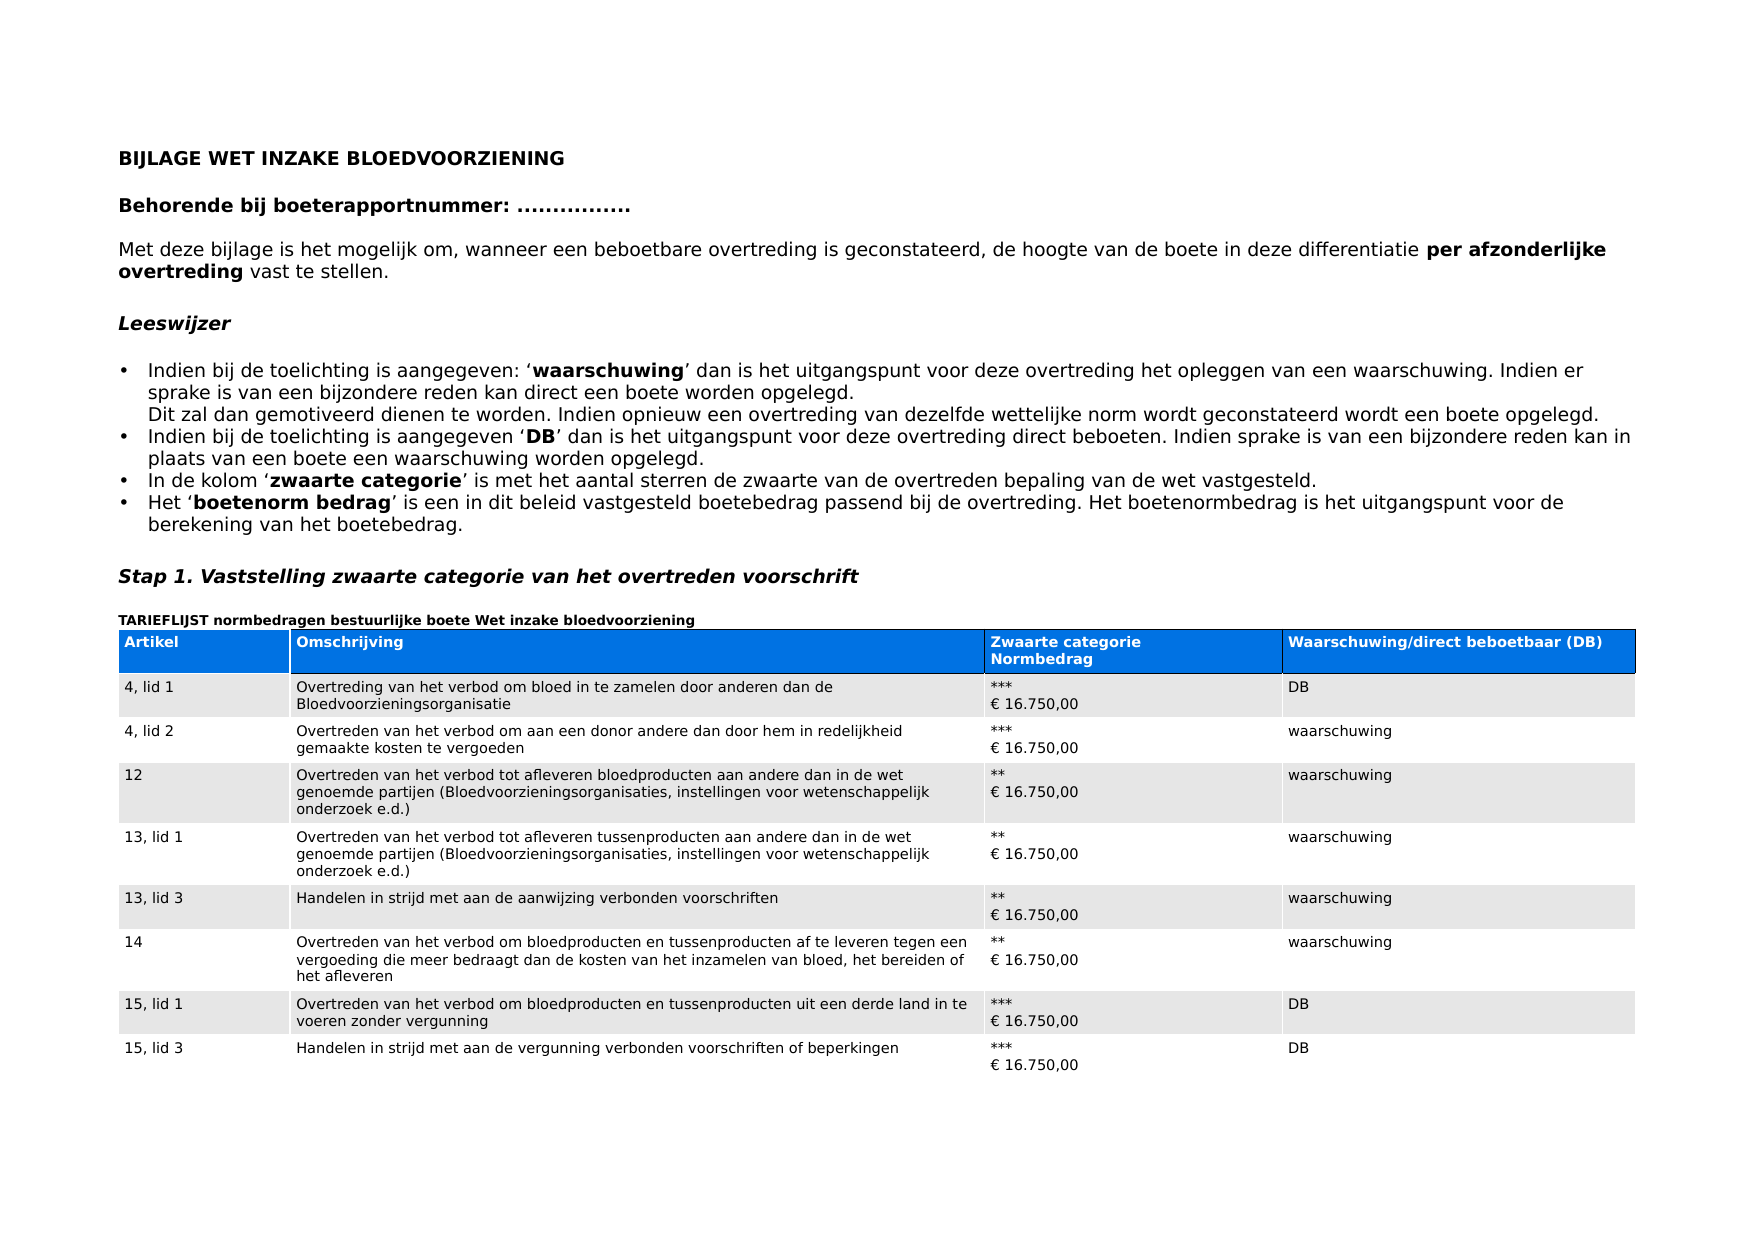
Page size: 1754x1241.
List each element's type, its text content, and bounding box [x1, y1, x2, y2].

table_cell *** € 16.750,00 [985, 718, 1282, 762]
table_cell ** € 16.750,00 [985, 763, 1282, 823]
table_cell *** € 16.750,00 [985, 991, 1282, 1034]
text Dit zal dan gemotiveerd dienen te worden. Indien opnieuw een overtreding van dezelfde wettelijke norm wordt geconstateerd wordt een boete opgelegd. [148, 404, 1636, 426]
table_cell 12 [119, 763, 289, 823]
table_cell DB [1283, 1035, 1635, 1079]
table_cell Waarschuwing/direct beboetbaar (DB) [1283, 630, 1635, 673]
table_cell 4, lid 1 [119, 674, 289, 717]
table_cell waarschuwing [1283, 718, 1635, 762]
table_cell 14 [119, 930, 289, 990]
subtitle Stap 1. Vaststelling zwaarte categorie van het overtreden voorschrift [118, 566, 1636, 588]
table_cell 15, lid 3 [119, 1035, 289, 1079]
table_cell ** € 16.750,00 [985, 824, 1282, 884]
table_cell ** € 16.750,00 [985, 930, 1282, 990]
table_cell *** € 16.750,00 [985, 1035, 1282, 1079]
table_cell Zwaarte categorie Normbedrag [985, 630, 1282, 673]
table_cell 15, lid 1 [119, 991, 289, 1034]
table_cell waarschuwing [1283, 930, 1635, 990]
table_cell *** € 16.750,00 [985, 674, 1282, 717]
table_cell 13, lid 3 [119, 885, 289, 929]
text • In de kolom ‘zwaarte categorie’ is met het aantal sterren de zwaarte van de overtreden bepaling van de wet vastgesteld. [118, 470, 1636, 492]
table_cell DB [1283, 991, 1635, 1034]
table_cell ** € 16.750,00 [985, 885, 1282, 929]
text Met deze bijlage is het mogelijk om, wanneer een beboetbare overtreding is geconstateerd, de hoogte van de boete in deze differentiatie per afzonderlijke overtreding vast te stellen. [118, 239, 1636, 283]
text Behorende bij boeterapportnummer: ................ [118, 195, 1636, 217]
table_cell Overtreding van het verbod om bloed in te zamelen door anderen dan de Bloedvoorzieningsorganisatie [291, 674, 984, 717]
table_header TARIEFLIJST normbedragen bestuurlijke boete Wet inzake bloedvoorziening [118, 613, 1636, 628]
table_cell Artikel [119, 630, 289, 673]
table_cell 4, lid 2 [119, 718, 289, 762]
text • Het ‘boetenorm bedrag’ is een in dit beleid vastgesteld boetebedrag passend bij de overtreding. Het boetenormbedrag is het uitgangspunt voor de berekening van het boetebedrag. [118, 492, 1636, 536]
table_cell waarschuwing [1283, 885, 1635, 929]
text • Indien bij de toelichting is aangegeven ‘DB’ dan is het uitgangspunt voor deze overtreding direct beboeten. Indien sprake is van een bijzondere reden kan in plaats van een boete een waarschuwing worden opgelegd. [118, 426, 1636, 470]
table_cell Overtreden van het verbod tot afleveren tussenproducten aan andere dan in de wet genoemde partijen (Bloedvoorzieningsorganisaties, instellingen voor wetenschappelijk onderzoek e.d.) [291, 824, 984, 884]
table_cell Handelen in strijd met aan de vergunning verbonden voorschriften of beperkingen [291, 1035, 984, 1079]
table_cell 13, lid 1 [119, 824, 289, 884]
table_cell Handelen in strijd met aan de aanwijzing verbonden voorschriften [291, 885, 984, 929]
subtitle BIJLAGE WET INZAKE BLOEDVOORZIENING [118, 148, 1636, 170]
table_cell Overtreden van het verbod tot afleveren bloedproducten aan andere dan in de wet genoemde partijen (Bloedvoorzieningsorganisaties, instellingen voor wetenschappelijk onderzoek e.d.) [291, 763, 984, 823]
table_cell Overtreden van het verbod om bloedproducten en tussenproducten af te leveren tegen een vergoeding die meer bedraagt dan de kosten van het inzamelen van bloed, het bereiden of het afleveren [291, 930, 984, 990]
table_cell waarschuwing [1283, 763, 1635, 823]
subtitle Leeswijzer [118, 313, 1636, 335]
table_cell waarschuwing [1283, 824, 1635, 884]
table_cell Overtreden van het verbod om aan een donor andere dan door hem in redelijkheid gemaakte kosten te vergoeden [291, 718, 984, 762]
table_cell DB [1283, 674, 1635, 717]
table_cell Overtreden van het verbod om bloedproducten en tussenproducten uit een derde land in te voeren zonder vergunning [291, 991, 984, 1034]
text • Indien bij de toelichting is aangegeven: ‘waarschuwing’ dan is het uitgangspunt voor deze overtreding het opleggen van een waarschuwing. Indien er sprake is van een bijzondere reden kan direct een boete worden opgelegd. [118, 360, 1636, 404]
table_cell Omschrijving [291, 630, 984, 673]
